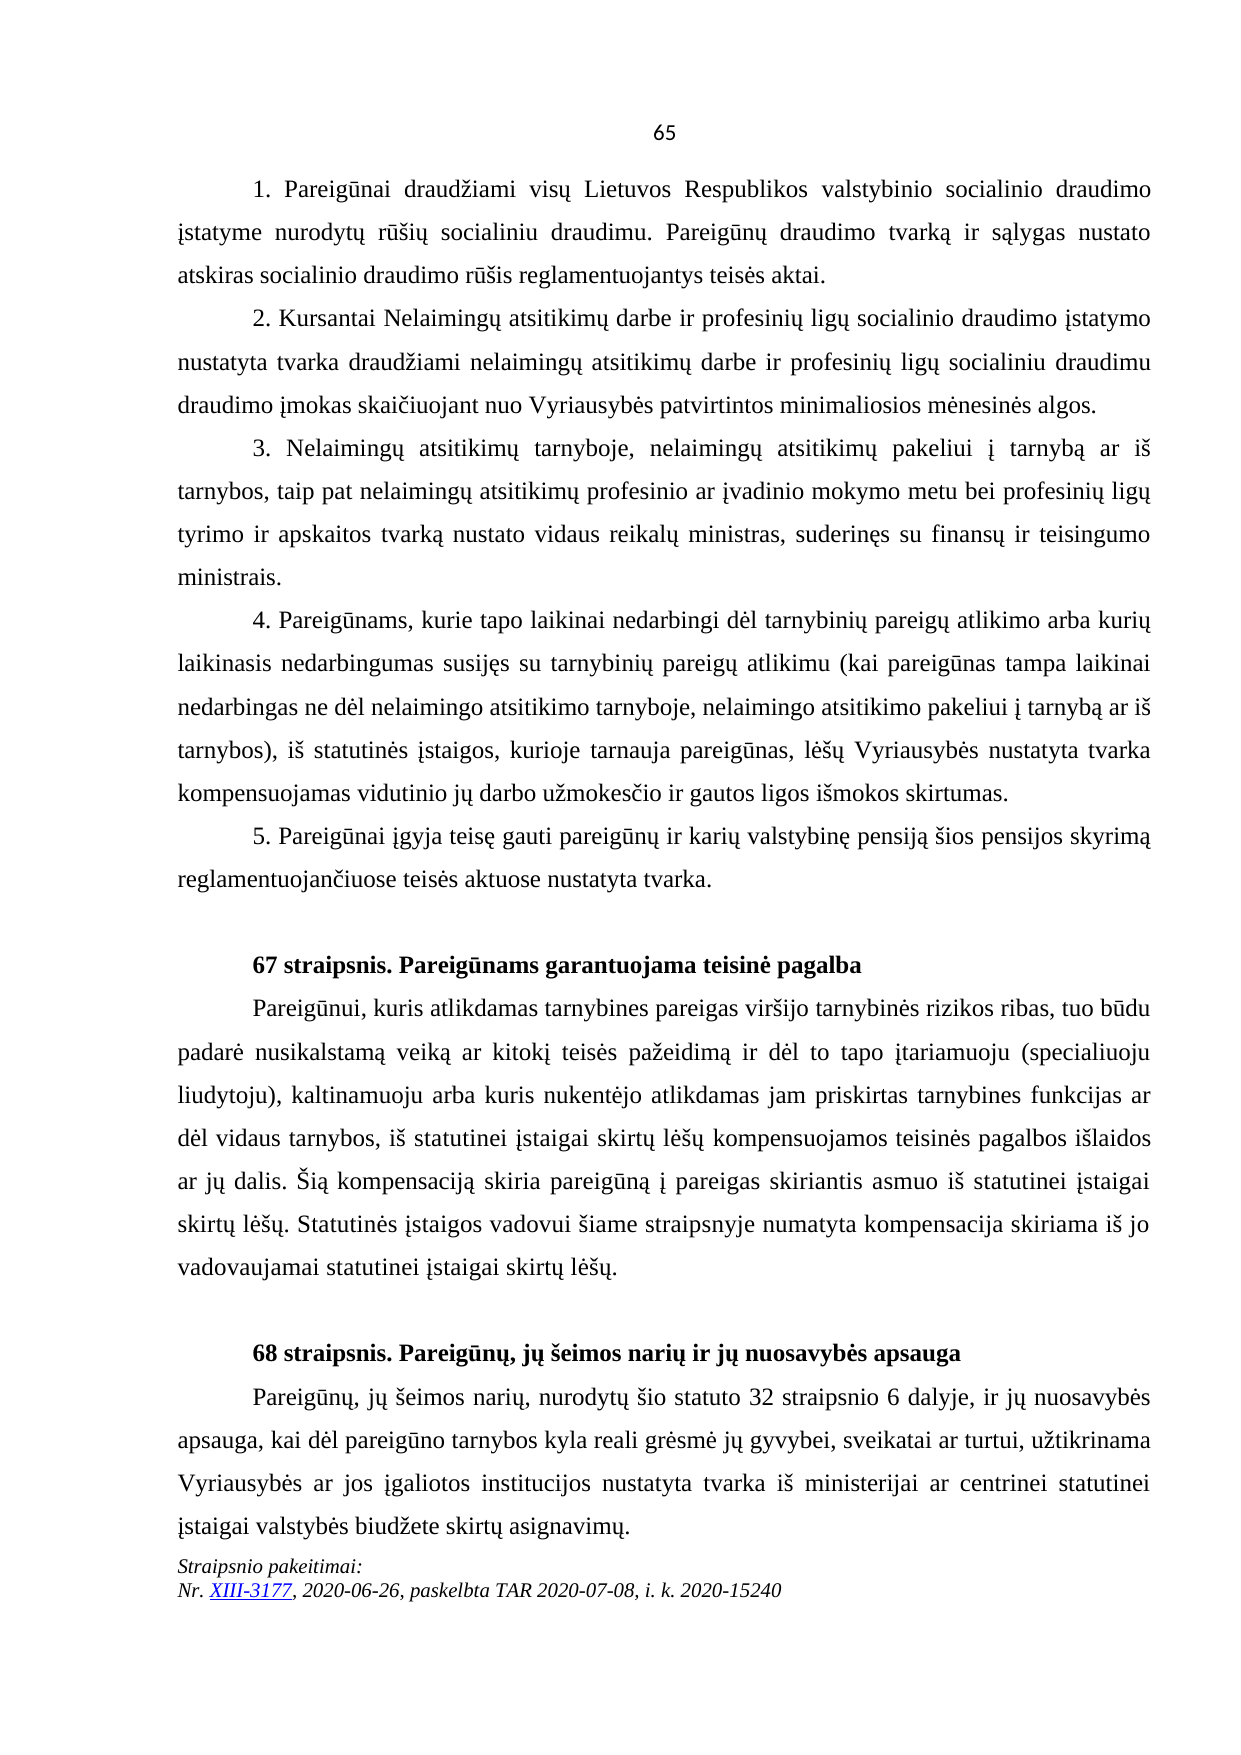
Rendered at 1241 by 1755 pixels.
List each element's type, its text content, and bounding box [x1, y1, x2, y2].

text 1. Pareigūnai draudžiami visų Lietuvos Respublikos valstybinio socialinio draudimo įstatyme nurodytų rūšių socialiniu draudimu. Pareigūnų draudimo tvarką ir sąlygas nustato atskiras socialinio draudimo rūšis reglamentuojantys teisės aktai. [177, 174, 1152, 289]
text 67 straipsnis. Pareigūnams garantuojama teisinė pagalba [177, 950, 1152, 979]
text 2. Kursantai Nelaimingų atsitikimų darbe ir profesinių ligų socialinio draudimo įstatymo nustatyta tvarka draudžiami nelaimingų atsitikimų darbe ir profesinių ligų socialiniu draudimu draudimo įmokas skaičiuojant nuo Vyriausybės patvirtintos minimaliosios mėnesinės algos. [177, 303, 1152, 418]
text Pareigūnų, jų šeimos narių, nurodytų šio statuto 32 straipsnio 6 dalyje, ir jų nuosavybės apsauga, kai dėl pareigūno tarnybos kyla reali grėsmė jų gyvybei, sveikatai ar turtui, užtikrinama Vyriausybės ar jos įgaliotos institucijos nustatyta tvarka iš ministerijai ar centrinei statutinei įstaigai valstybės biudžete skirtų asignavimų. [177, 1382, 1152, 1540]
text Straipsnio pakeitimai: [177, 1554, 1152, 1578]
text 3. Nelaimingų atsitikimų tarnyboje, nelaimingų atsitikimų pakeliui į tarnybą ar iš tarnybos, taip pat nelaimingų atsitikimų profesinio ar įvadinio mokymo metu bei profesinių ligų tyrimo ir apskaitos tvarką nustato vidaus reikalų ministras, suderinęs su finansų ir teisingumo ministrais. [177, 433, 1152, 591]
text 5. Pareigūnai įgyja teisę gauti pareigūnų ir karių valstybinę pensiją šios pensijos skyrimą reglamentuojančiuose teisės aktuose nustatyta tvarka. [177, 821, 1152, 893]
text Pareigūnui, kuris atlikdamas tarnybines pareigas viršijo tarnybinės rizikos ribas, tuo būdu padarė nusikalstamą veiką ar kitokį teisės pažeidimą ir dėl to tapo įtariamuoju (specialiuoju liudytoju), kaltinamuoju arba kuris nukentėjo atlikdamas jam priskirtas tarnybines funkcijas ar dėl vidaus tarnybos, iš statutinei įstaigai skirtų lėšų kompensuojamos teisinės pagalbos išlaidos ar jų dalis. Šią kompensaciją skiria pareigūną į pareigas skiriantis asmuo iš statutinei įstaigai skirtų lėšų. Statutinės įstaigos vadovui šiame straipsnyje numatyta kompensacija skiriama iš jo vadovaujamai statutinei įstaigai skirtų lėšų. [177, 993, 1152, 1281]
text Nr. XIII-3177, 2020-06-26, paskelbta TAR 2020-07-08, i. k. 2020-15240 [177, 1578, 1152, 1602]
text 4. Pareigūnams, kurie tapo laikinai nedarbingi dėl tarnybinių pareigų atlikimo arba kurių laikinasis nedarbingumas susijęs su tarnybinių pareigų atlikimu (kai pareigūnas tampa laikinai nedarbingas ne dėl nelaimingo atsitikimo tarnyboje, nelaimingo atsitikimo pakeliui į tarnybą ar iš tarnybos), iš statutinės įstaigos, kurioje tarnauja pareigūnas, lėšų Vyriausybės nustatyta tvarka kompensuojamas vidutinio jų darbo užmokesčio ir gautos ligos išmokos skirtumas. [177, 605, 1152, 807]
text 68 straipsnis. Pareigūnų, jų šeimos narių ir jų nuosavybės apsauga [177, 1338, 1152, 1367]
